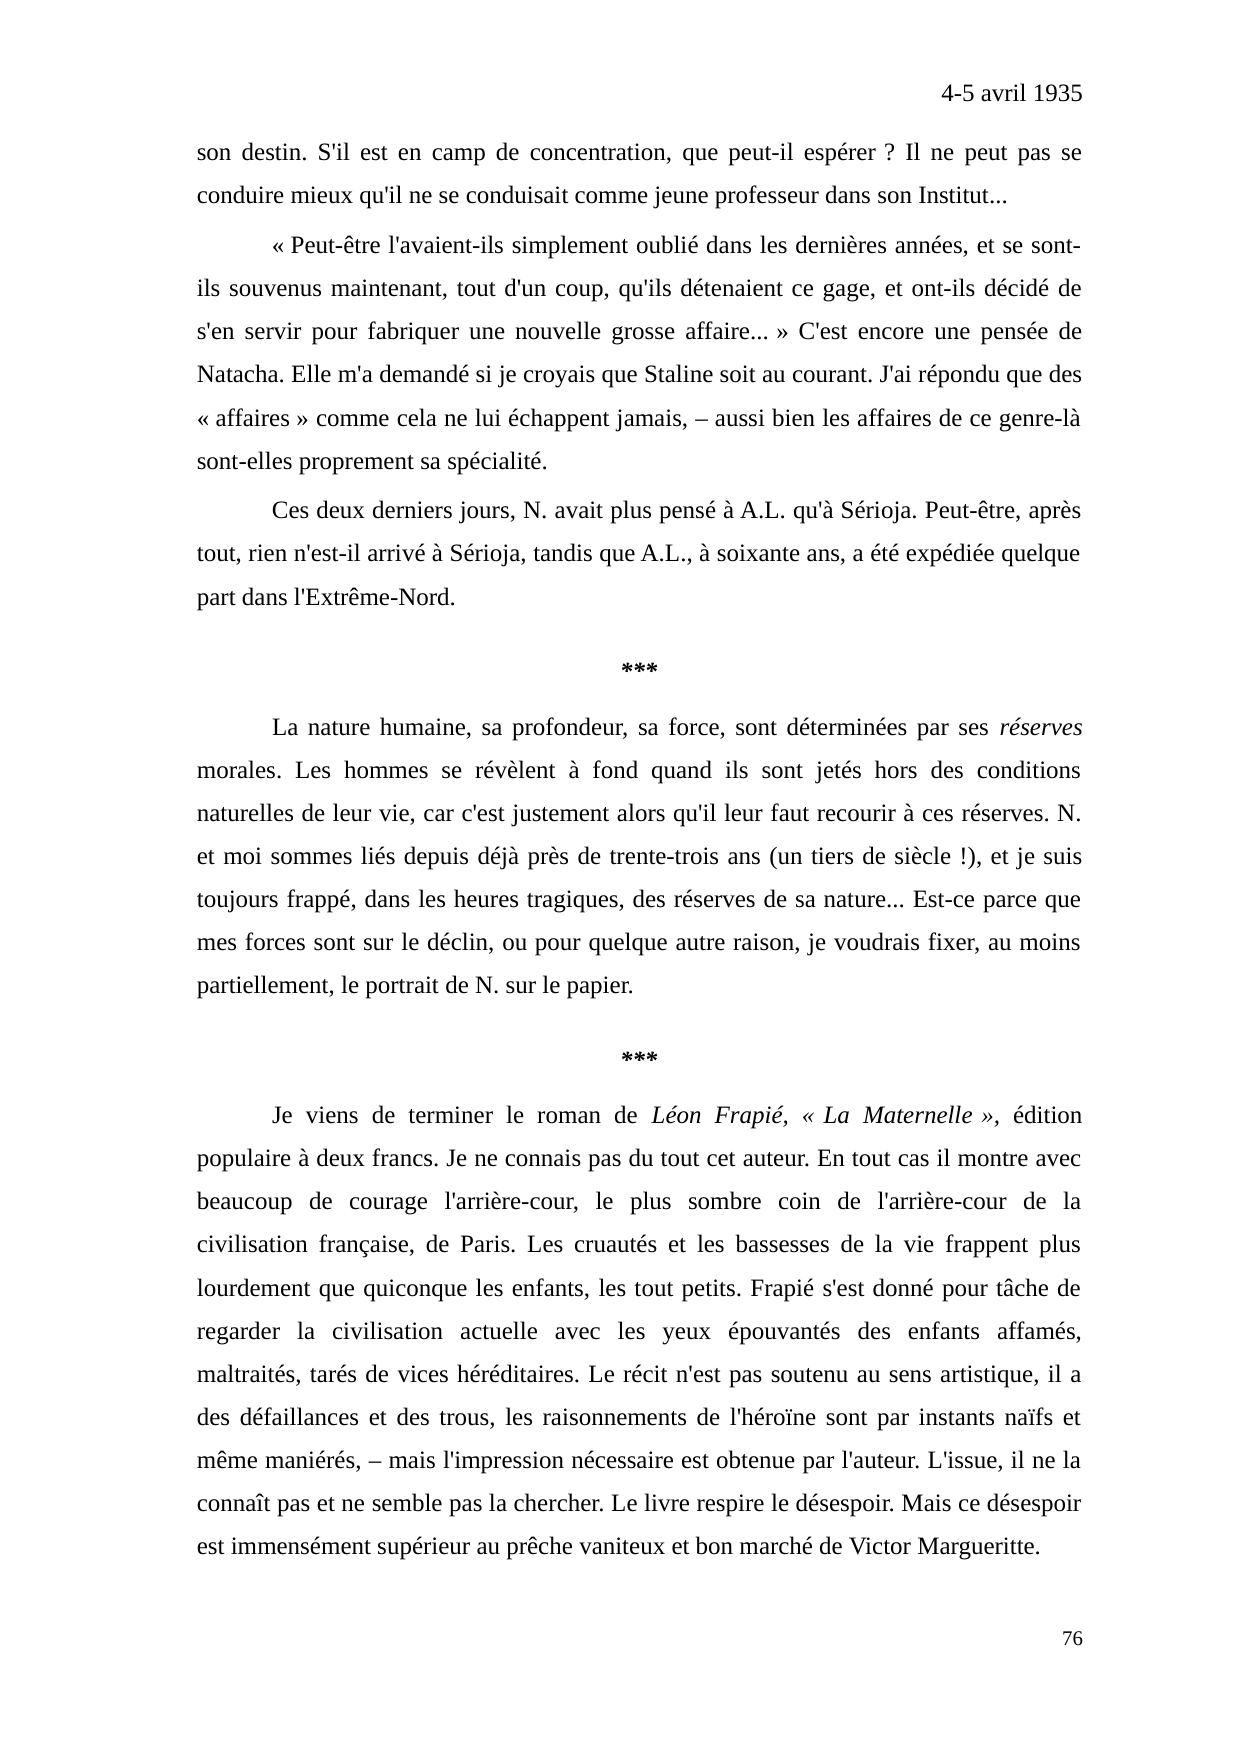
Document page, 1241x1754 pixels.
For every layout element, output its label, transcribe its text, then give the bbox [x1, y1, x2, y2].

text son destin. S'il est en camp de concentration, que peut-il espérer ? Il ne peut pas se conduire mieux qu'il ne se conduisait comme jeune professeur dans son Institut... [197, 137, 1082, 209]
text Ces deux derniers jours, N. avait plus pensé à A.L. qu'à Sérioja. Peut-être, après tout, rien n'est-il arrivé à Sérioja, tandis que A.L., à soixante ans, a été expédiée quelque part dans l'Extrême-Nord. [197, 495, 1082, 610]
text « Peut-être l'avaient-ils simplement oublié dans les dernières années, et se sont-ils souvenus maintenant, tout d'un coup, qu'ils détenaient ce gage, et ont-ils décidé de s'en servir pour fabriquer une nouvelle grosse affaire... » C'est encore une pensée de Natacha. Elle m'a demandé si je croyais que Staline soit au courant. J'ai répondu que des « affaires » comme cela ne lui échappent jamais, – aussi bien les affaires de ce genre-là sont-elles proprement sa spécialité. [197, 230, 1082, 474]
text La nature humaine, sa profondeur, sa force, sont déterminées par ses réserves morales. Les hommes se révèlent à fond quand ils sont jetés hors des conditions naturelles de leur vie, car c'est justement alors qu'il leur faut recourir à ces réserves. N. et moi sommes liés depuis déjà près de trente-trois ans (un tiers de siècle !), et je suis toujours frappé, dans les heures tragiques, des réserves de sa nature... Est-ce parce que mes forces sont sur le déclin, ou pour quelque autre raison, je voudrais fixer, au moins partiellement, le portrait de N. sur le papier. [197, 712, 1082, 999]
subtitle *** [197, 656, 1082, 685]
text Je viens de terminer le roman de Léon Frapié, « La Maternelle », édition populaire à deux francs. Je ne connais pas du tout cet auteur. En tout cas il montre avec beaucoup de courage l'arrière-cour, le plus sombre coin de l'arrière-cour de la civilisation française, de Paris. Les cruautés et les bassesses de la vie frappent plus lourdement que quiconque les enfants, les tout petits. Frapié s'est donné pour tâche de regarder la civilisation actuelle avec les yeux épouvantés des enfants affamés, maltraités, tarés de vices héréditaires. Le récit n'est pas soutenu au sens artistique, il a des défaillances et des trous, les raisonnements de l'héroïne sont par instants naïfs et même maniérés, – mais l'impression nécessaire est obtenue par l'auteur. L'issue, il ne la connaît pas et ne semble pas la chercher. Le livre respire le désespoir. Mais ce désespoir est immensément supérieur au prêche vaniteux et bon marché de Victor Margueritte. [197, 1100, 1082, 1560]
subtitle *** [197, 1045, 1082, 1073]
